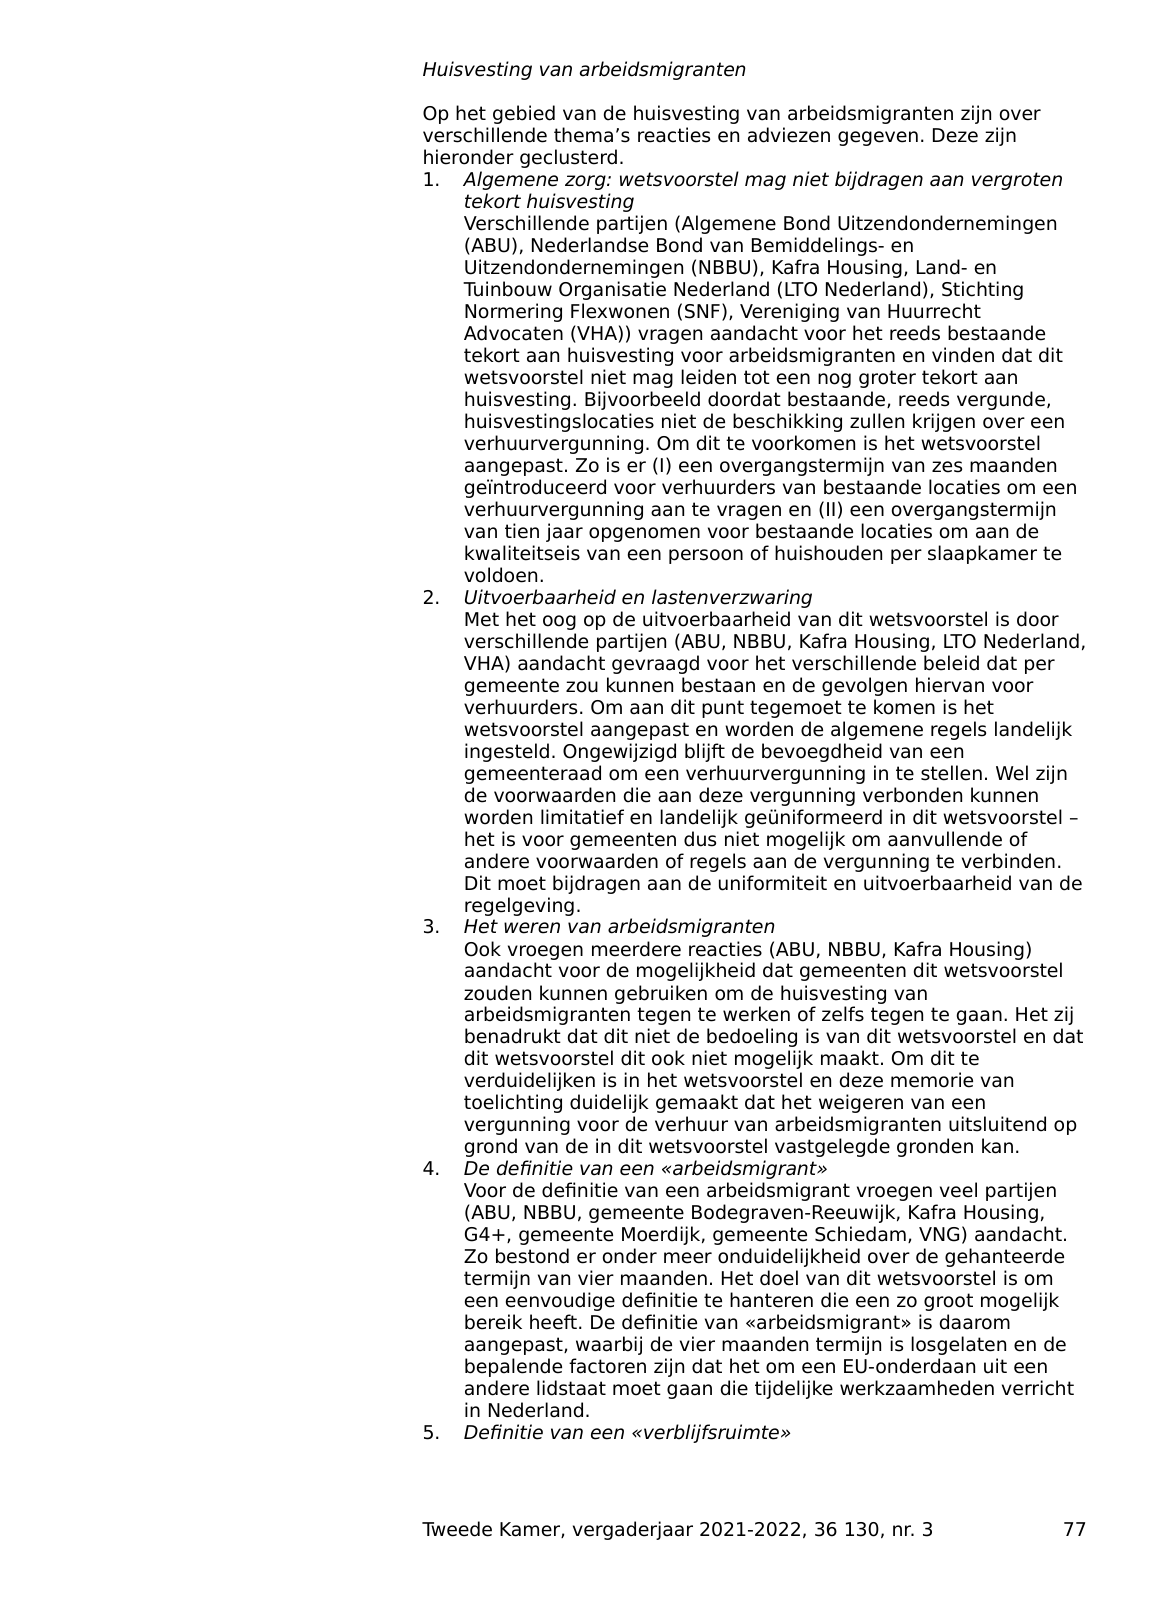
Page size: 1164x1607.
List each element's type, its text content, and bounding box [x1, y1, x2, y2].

text Voor de definitie van een arbeidsmigrant vroegen veel partijen (ABU, NBBU, gemeente Bodegraven-Reeuwijk, Kafra Housing, G4+, gemeente Moerdijk, gemeente Schiedam, VNG) aandacht. Zo bestond er onder meer onduidelijkheid over de gehanteerde termijn van vier maanden. Het doel van dit wetsvoorstel is om een eenvoudige definitie te hanteren die een zo groot mogelijk bereik heeft. De definitie van «arbeidsmigrant» is daarom aangepast, waarbij de vier maanden termijn is losgelaten en de bepalende factoren zijn dat het om een EU-onderdaan uit een andere lidstaat moet gaan die tijdelijke werkzaamheden verricht in Nederland. [464, 1180, 1087, 1422]
text 2. Uitvoerbaarheid en lastenverzwaring [422, 587, 1087, 609]
text Verschillende partijen (Algemene Bond Uitzendondernemingen (ABU), Nederlandse Bond van Bemiddelings- en Uitzendondernemingen (NBBU), Kafra Housing, Land- en Tuinbouw Organisatie Nederland (LTO Nederland), Stichting Normering Flexwonen (SNF), Vereniging van Huurrecht Advocaten (VHA)) vragen aandacht voor het reeds bestaande tekort aan huisvesting voor arbeidsmigranten en vinden dat dit wetsvoorstel niet mag leiden tot een nog groter tekort aan huisvesting. Bijvoorbeeld doordat bestaande, reeds vergunde, huisvestingslocaties niet de beschikking zullen krijgen over een verhuurvergunning. Om dit te voorkomen is het wetsvoorstel aangepast. Zo is er (I) een overgangstermijn van zes maanden geïntroduceerd voor verhuurders van bestaande locaties om een verhuurvergunning aan te vragen en (II) een overgangstermijn van tien jaar opgenomen voor bestaande locaties om aan de kwaliteitseis van een persoon of huishouden per slaapkamer te voldoen. [464, 213, 1087, 587]
text 3. Het weren van arbeidsmigranten [422, 916, 1087, 938]
text Ook vroegen meerdere reacties (ABU, NBBU, Kafra Housing) aandacht voor de mogelijkheid dat gemeenten dit wetsvoorstel zouden kunnen gebruiken om de huisvesting van arbeidsmigranten tegen te werken of zelfs tegen te gaan. Het zij benadrukt dat dit niet de bedoeling is van dit wetsvoorstel en dat dit wetsvoorstel dit ook niet mogelijk maakt. Om dit te verduidelijken is in het wetsvoorstel en deze memorie van toelichting duidelijk gemaakt dat het weigeren van een vergunning voor de verhuur van arbeidsmigranten uitsluitend op grond van de in dit wetsvoorstel vastgelegde gronden kan. [464, 938, 1087, 1158]
text Met het oog op de uitvoerbaarheid van dit wetsvoorstel is door verschillende partijen (ABU, NBBU, Kafra Housing, LTO Nederland, VHA) aandacht gevraagd voor het verschillende beleid dat per gemeente zou kunnen bestaan en de gevolgen hiervan voor verhuurders. Om aan dit punt tegemoet te komen is het wetsvoorstel aangepast en worden de algemene regels landelijk ingesteld. Ongewijzigd blijft de bevoegdheid van een gemeenteraad om een verhuurvergunning in te stellen. Wel zijn de voorwaarden die aan deze vergunning verbonden kunnen worden limitatief en landelijk geüniformeerd in dit wetsvoorstel – het is voor gemeenten dus niet mogelijk om aanvullende of andere voorwaarden of regels aan de vergunning te verbinden. Dit moet bijdragen aan de uniformiteit en uitvoerbaarheid van de regelgeving. [464, 609, 1087, 916]
text 5. Definitie van een «verblijfsruimte» [422, 1422, 1087, 1444]
text Op het gebied van de huisvesting van arbeidsmigranten zijn over verschillende thema’s reacties en adviezen gegeven. Deze zijn hieronder geclusterd. [422, 103, 1087, 169]
text 4. De definitie van een «arbeidsmigrant» [422, 1158, 1087, 1180]
subtitle Huisvesting van arbeidsmigranten [422, 59, 1087, 81]
text 1. Algemene zorg: wetsvoorstel mag niet bijdragen aan vergroten tekort huisvesting [422, 169, 1087, 213]
